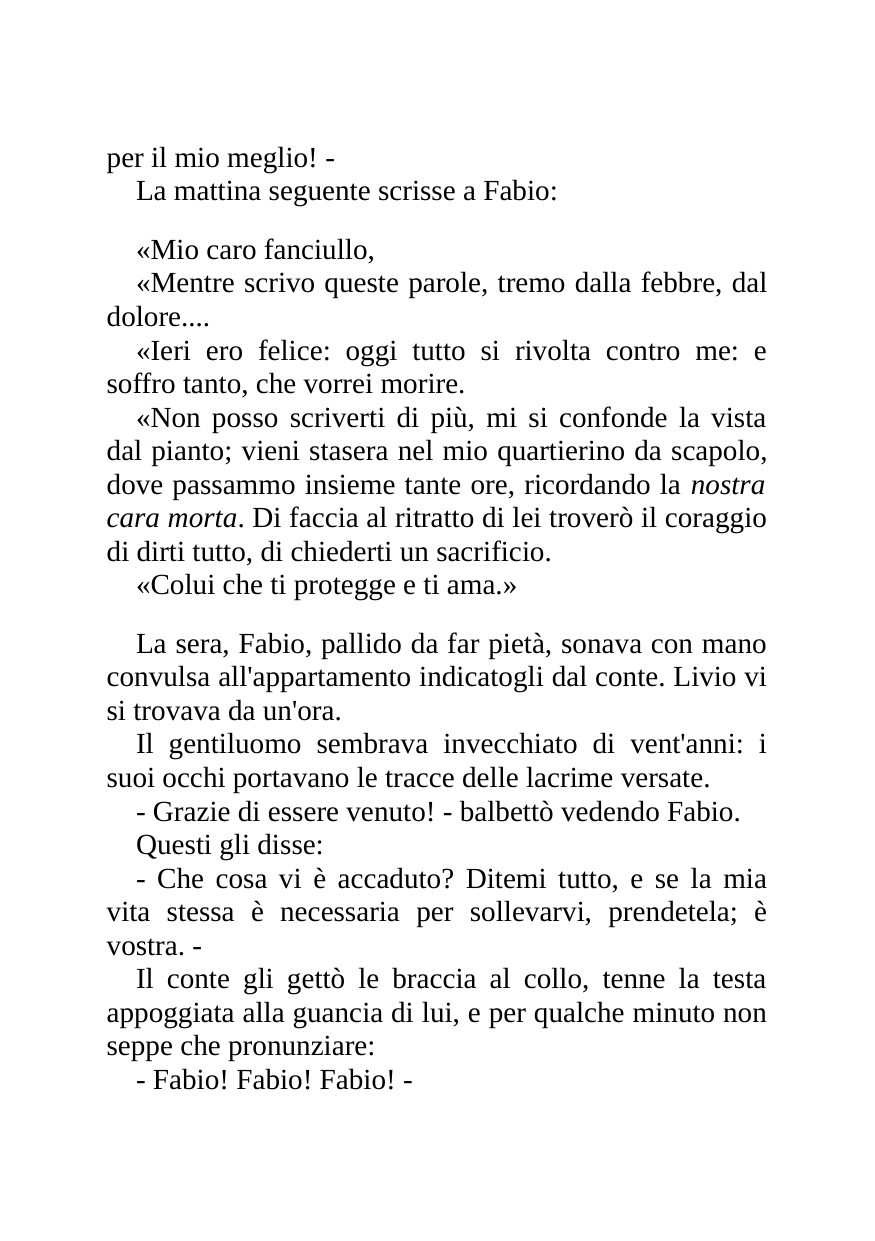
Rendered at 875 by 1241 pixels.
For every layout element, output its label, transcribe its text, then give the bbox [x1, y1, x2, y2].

text «Colui che ti protegge e ti ama.» [106, 567, 768, 601]
text - Grazie di essere venuto! - balbettò vedendo Fabio. [106, 794, 768, 827]
text Questi gli disse: [106, 827, 768, 861]
text Il conte gli gettò le braccia al collo, tenne la testa appoggiata alla guancia di lui, e per qualche minuto non seppe che pronunziare: [106, 961, 768, 1062]
text «Mio caro fanciullo, [106, 232, 768, 266]
text - Che cosa vi è accaduto? Ditemi tutto, e se la mia vita stessa è necessaria per sollevarvi, prendetela; è vostra. - [106, 861, 768, 961]
text per il mio meglio! - [106, 140, 768, 173]
text «Non posso scriverti di più, mi si confonde la vista dal pianto; vieni stasera nel mio quartierino da scapolo, dove passammo insieme tante ore, ricordando la nostra cara morta. Di faccia al ritratto di lei troverò il coraggio di dirti tutto, di chiederti un sacrificio. [106, 400, 768, 567]
text La sera, Fabio, pallido da far pietà, sonava con mano convulsa all'appartamento indicatogli dal conte. Livio vi si trovava da un'ora. [106, 626, 768, 727]
text Il gentiluomo sembrava invecchiato di vent'anni: i suoi occhi portavano le tracce delle lacrime versate. [106, 727, 768, 794]
text - Fabio! Fabio! Fabio! - [106, 1062, 768, 1096]
text «Ieri ero felice: oggi tutto si rivolta contro me: e soffro tanto, che vorrei morire. [106, 333, 768, 400]
text La mattina seguente scrisse a Fabio: [106, 173, 768, 207]
text «Mentre scrivo queste parole, tremo dalla febbre, dal dolore.... [106, 266, 768, 333]
